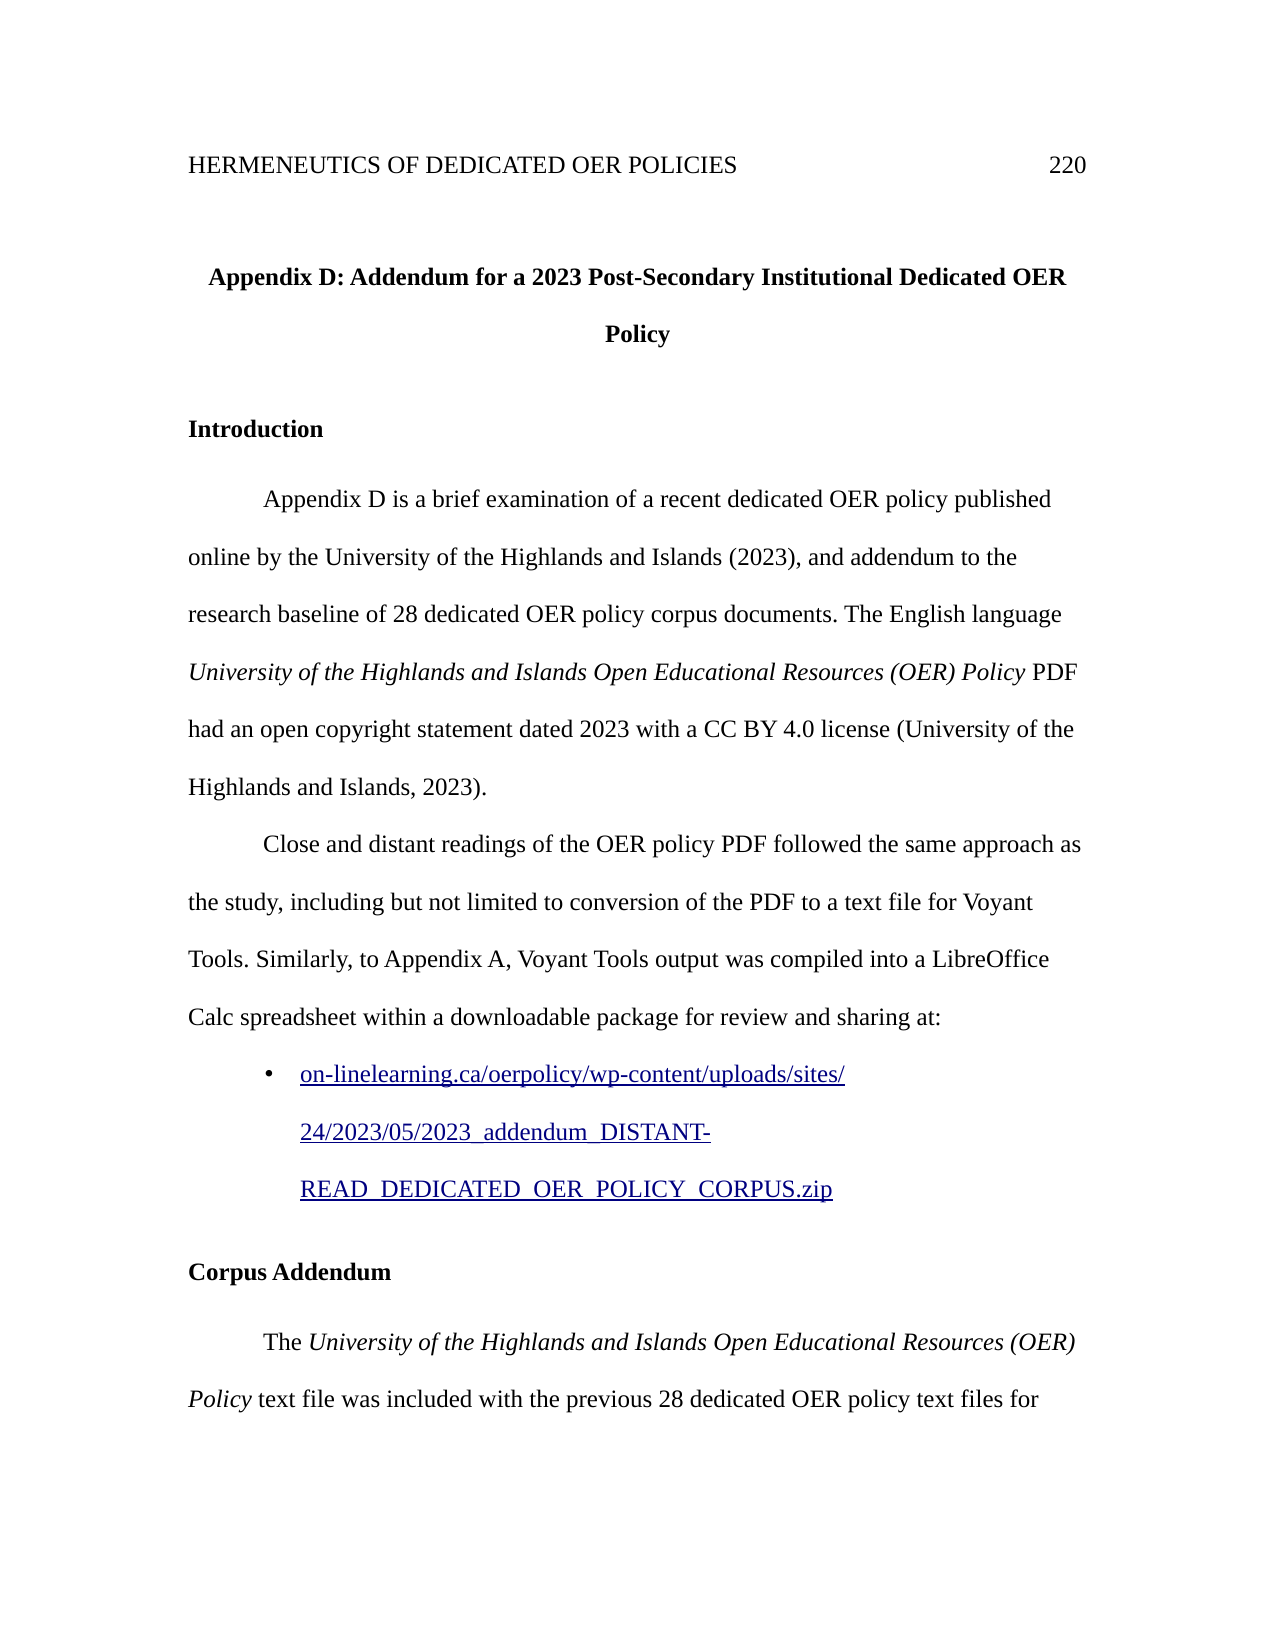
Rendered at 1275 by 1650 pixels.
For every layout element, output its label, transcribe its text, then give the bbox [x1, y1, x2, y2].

subtitle Appendix D: Addendum for a 2023 Post-Secondary Institutional Dedicated OER Policy [188, 262, 1087, 348]
list on-linelearning.ca/oerpolicy/wp-content/uploads/sites/24/2023/05/2023_addendum_DISTANT-READ_DEDICATED_OER_POLICY_CORPUS.zip [264, 1059, 1087, 1203]
subtitle Corpus Addendum [188, 1257, 1087, 1286]
text Appendix D is a brief examination of a recent dedicated OER policy published online by the University of the Highlands and Islands (2023), and addendum to the research baseline of 28 dedicated OER policy corpus documents. The English language University of the Highlands and Islands Open Educational Resources (OER) Policy PDF had an open copyright statement dated 2023 with a CC BY 4.0 license (University of the Highlands and Islands, 2023). [188, 484, 1087, 801]
text Close and distant readings of the OER policy PDF followed the same approach as the study, including but not limited to conversion of the PDF to a text file for Voyant Tools. Similarly, to Appendix A, Voyant Tools output was compiled into a LibreOffice Calc spreadsheet within a downloadable package for review and sharing at: [188, 829, 1087, 1031]
subtitle Introduction [188, 414, 1087, 443]
text The University of the Highlands and Islands Open Educational Resources (OER) Policy text file was included with the previous 28 dedicated OER policy text files for [188, 1327, 1087, 1413]
